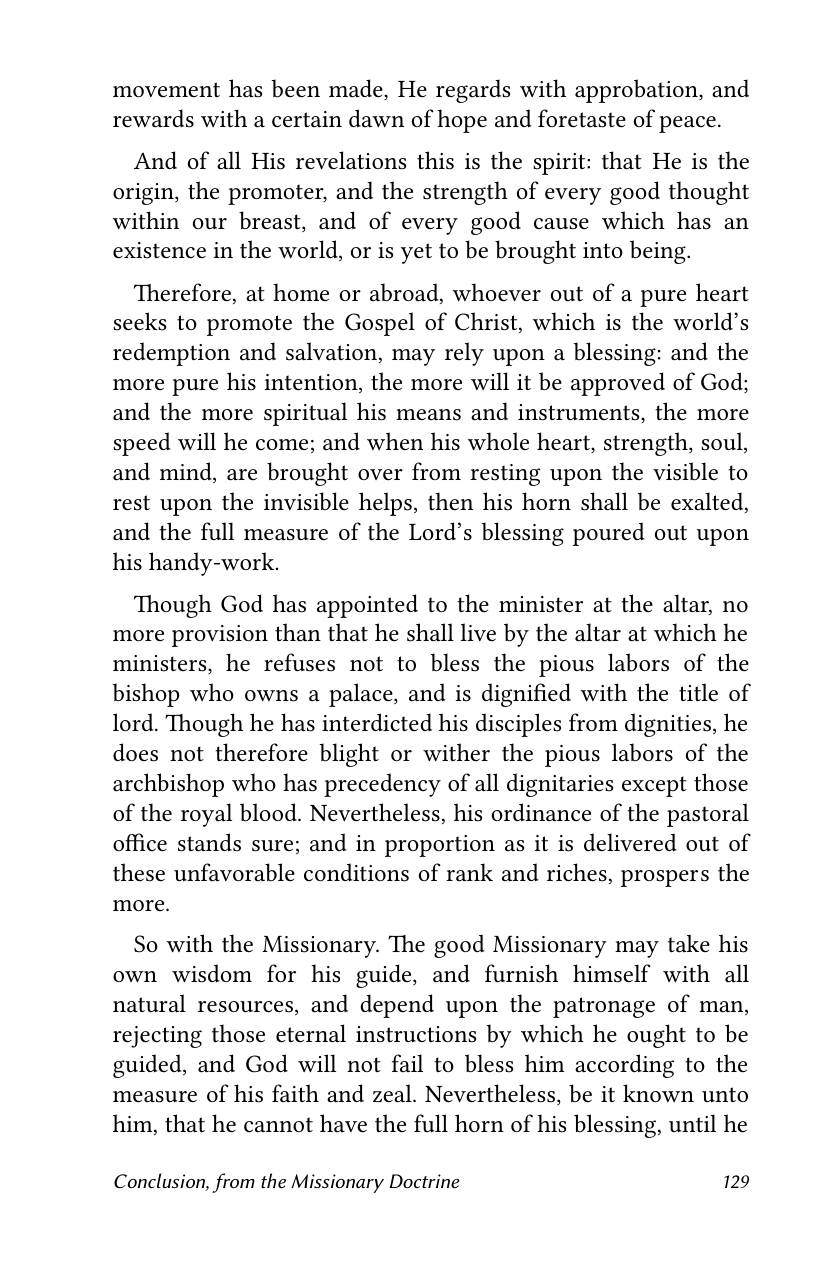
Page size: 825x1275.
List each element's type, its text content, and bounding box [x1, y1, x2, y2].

text Though God has appointed to the minister at the altar, no more provision than that he shall live by the altar at which he ministers, he refuses not to bless the pious labors of the bishop who owns a palace, and is dignified with the title of lord. Though he has interdicted his disciples from dignities, he does not therefore blight or wither the pious labors of the archbishop who has precedency of all dignitaries except those of the royal blood. Nevertheless, his ordinance of the pastoral office stands sure; and in proportion as it is delivered out of these unfavorable conditions of rank and riches, prospers the more. [112, 589, 750, 917]
text movement has been made, He regards with approbation, and rewards with a certain dawn of hope and foretaste of peace. [112, 75, 750, 133]
text So with the Missionary. The good Missionary may take his own wisdom for his guide, and furnish himself with all natural resources, and depend upon the patronage of man, rejecting those eternal instructions by which he ought to be guided, and God will not fail to bless him according to the measure of his faith and zeal. Nevertheless, be it known unto him, that he cannot have the full horn of his blessing, until he [112, 931, 750, 1138]
text And of all His revelations this is the spirit: that He is the origin, the promoter, and the strength of every good thought within our breast, and of every good cause which has an existence in the world, or is yet to be brought into being. [112, 147, 750, 265]
text Therefore, at home or abroad, whoever out of a pure heart seeks to promote the Gospel of Christ, which is the world’s redemption and salvation, may rely upon a blessing: and the more pure his intention, the more will it be approved of God; and the more spiritual his means and instruments, the more speed will he come; and when his whole heart, strength, soul, and mind, are brought over from resting upon the visible to rest upon the invisible helps, then his horn shall be exalted, and the full measure of the Lord’s blessing poured out upon his handy-work. [112, 278, 750, 576]
